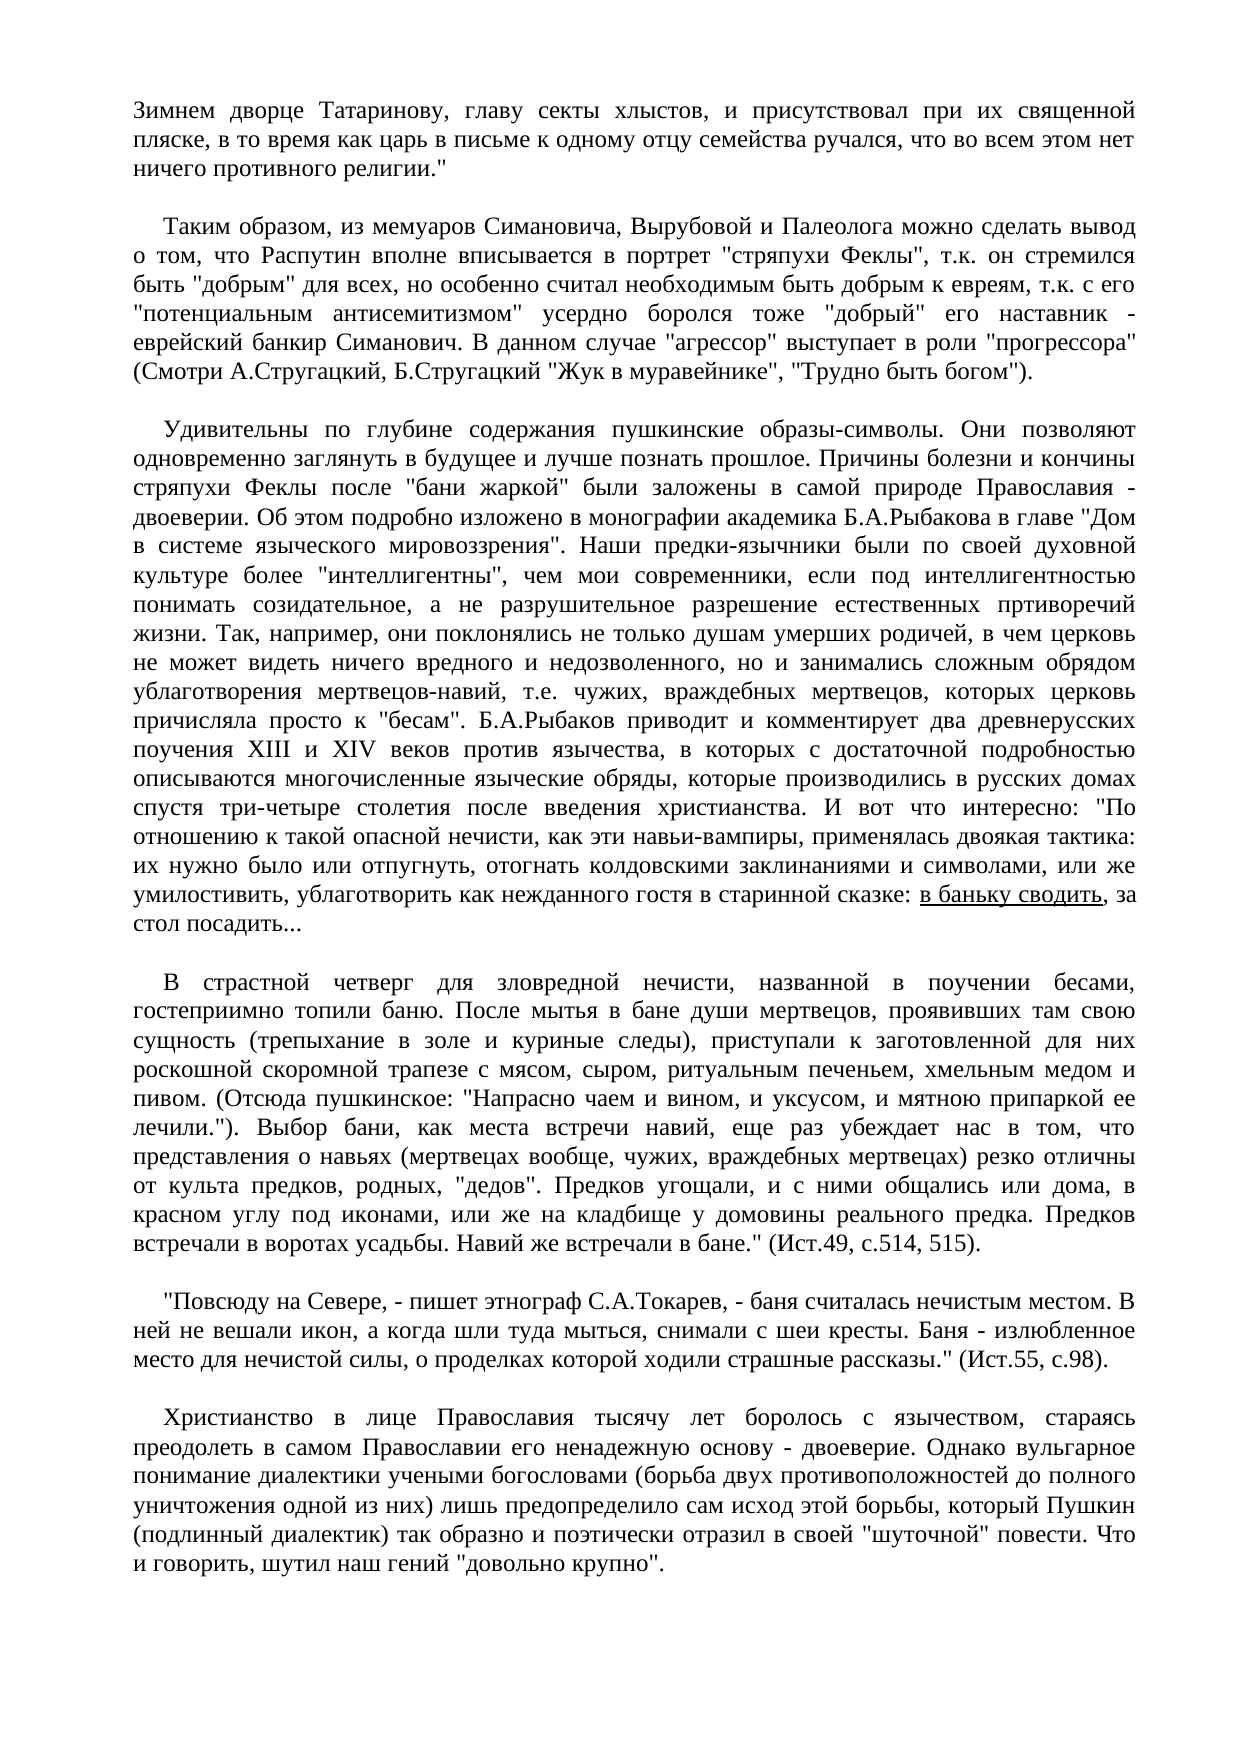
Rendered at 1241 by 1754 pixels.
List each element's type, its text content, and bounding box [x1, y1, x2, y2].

text Удивительны по глубине содержания пушкинские образы-символы. Они позволяют одновременно заглянуть в будущее и лучше познать прошлое. Причины болезни и кончины стряпухи Феклы после "бани жаркой" были заложены в самой природе Православия - двоеверии. Об этом подробно изложено в монографии академика Б.А.Рыбакова в главе "Дом в системе языческого мировоззрения". Наши предки-язычники были по своей духовной культуре более "интеллигентны", чем мои современники, если под интеллигентностью понимать созидательное, а не разрушительное разрешение естественных пртиворечий жизни. Так, например, они поклонялись не только душам умерших родичей, в чем церковь не может видеть ничего вредного и недозволенного, но и занимались сложным обрядом ублаготворения мертвецов-навий, т.е. чужих, враждебных мертвецов, которых церковь причисляла просто к "бесам". Б.А.Рыбаков приводит и комментирует два древнерусских поучения ХIII и ХIV веков против язычества, в которых с достаточной подробностью описываются многочисленные языческие обряды, которые производились в русских домах спустя три-четыре столетия после введения христианства. И вот что интересно: "По отношению к такой опасной нечисти, как эти навьи-вампиры, применялась двоякая тактика: их нужно было или отпугнуть, отогнать колдовскими заклинаниями и символами, или же умилостивить, ублаготворить как нежданного гостя в старинной сказке: в баньку сводить, за стол посадить... [133, 414, 1137, 937]
text Христианство в лице Православия тысячу лет боролось с язычеством, стараясь преодолеть в самом Православии его ненадежную основу - двоеверие. Однако вульгарное понимание диалектики учеными богословами (борьба двух противоположностей до полного уничтожения одной из них) лишь предопределило сам исход этой борьбы, который Пушкин (подлинный диалектик) так образно и поэтически отразил в своей "шуточной" повести. Что и говорить, шутил наш гений "довольно крупно". [133, 1402, 1137, 1577]
text В страстной четверг для зловредной нечисти, названной в поучении бесами, гостеприимно топили баню. После мытья в бане души мертвецов, проявивших там свою сущность (трепыхание в золе и куриные следы), приступали к заготовленной для них роскошной скоромной трапезе с мясом, сыром, ритуальным печеньем, хмельным медом и пивом. (Отсюда пушкинское: "Напрасно чаем и вином, и уксусом, и мятною припаркой ее лечили."). Выбор бани, как места встречи навий, еще раз убеждает нас в том, что представления о навьях (мертвецах вообще, чужих, враждебных мертвецах) резко отличны от культа предков, родных, "дедов". Предков угощали, и с ними общались или дома, в красном углу под иконами, или же на кладбище у домовины реального предка. Предков встречали в воротах усадьбы. Навий же встречали в бане." (Ист.49, с.514, 515). [133, 966, 1137, 1257]
text Таким образом, из мемуаров Симановича, Вырубовой и Палеолога можно сделать вывод о том, что Распутин вполне вписывается в портрет "стряпухи Феклы", т.к. он стремился быть "добрым" для всех, но особенно считал необходимым быть добрым к евреям, т.к. с его "потенциальным антисемитизмом" усердно боролся тоже "добрый" его наставник - еврейский банкир Симанович. В данном случае "агрессор" выступает в роли "прогрессора" (Смотри А.Стругацкий, Б.Стругацкий "Жук в муравейнике", "Трудно быть богом"). [133, 211, 1137, 385]
text "Повсюду на Севере, - пишет этнограф С.А.Токарев, - баня считалась нечистым местом. В ней не вешали икон, а когда шли туда мыться, снимали с шеи кресты. Баня - излюбленное место для нечистой силы, о проделках которой ходили страшные рассказы." (Ист.55, с.98). [133, 1286, 1137, 1373]
text Зимнем дворце Татаринову, главу секты хлыстов, и присутствовал при их священной пляске, в то время как царь в письме к одному отцу семейства ручался, что во всем этом нет ничего противного религии." [133, 94, 1137, 182]
